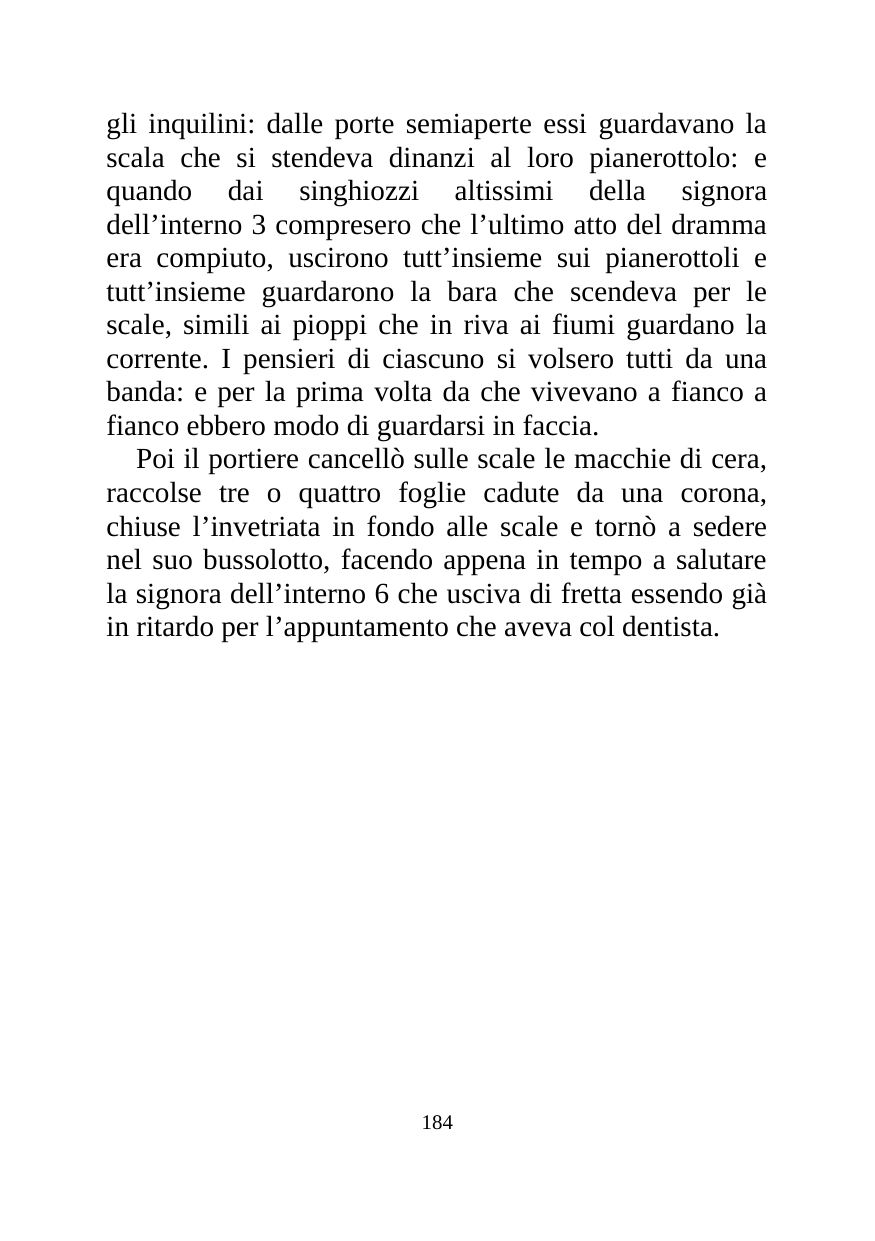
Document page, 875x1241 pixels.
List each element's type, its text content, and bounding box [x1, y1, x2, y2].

text gli inquilini: dalle porte semiaperte essi guardavano la scala che si stendeva dinanzi al loro pianerottolo: e quando dai singhiozzi altissimi della signora dell’interno 3 compresero che l’ultimo atto del dramma era compiuto, uscirono tutt’insieme sui pianerottoli e tutt’insieme guardarono la bara che scendeva per le scale, simili ai pioppi che in riva ai fiumi guardano la corrente. I pensieri di ciascuno si volsero tutti da una banda: e per la prima volta da che vivevano a fianco a fianco ebbero modo di guardarsi in faccia. [106, 106, 768, 442]
text Poi il portiere cancellò sulle scale le macchie di cera, raccolse tre o quattro foglie cadute da una corona, chiuse l’invetriata in fondo alle scale e tornò a sedere nel suo bussolotto, facendo appena in tempo a salutare la signora dell’interno 6 che usciva di fretta essendo già in ritardo per l’appuntamento che aveva col dentista. [106, 442, 768, 643]
